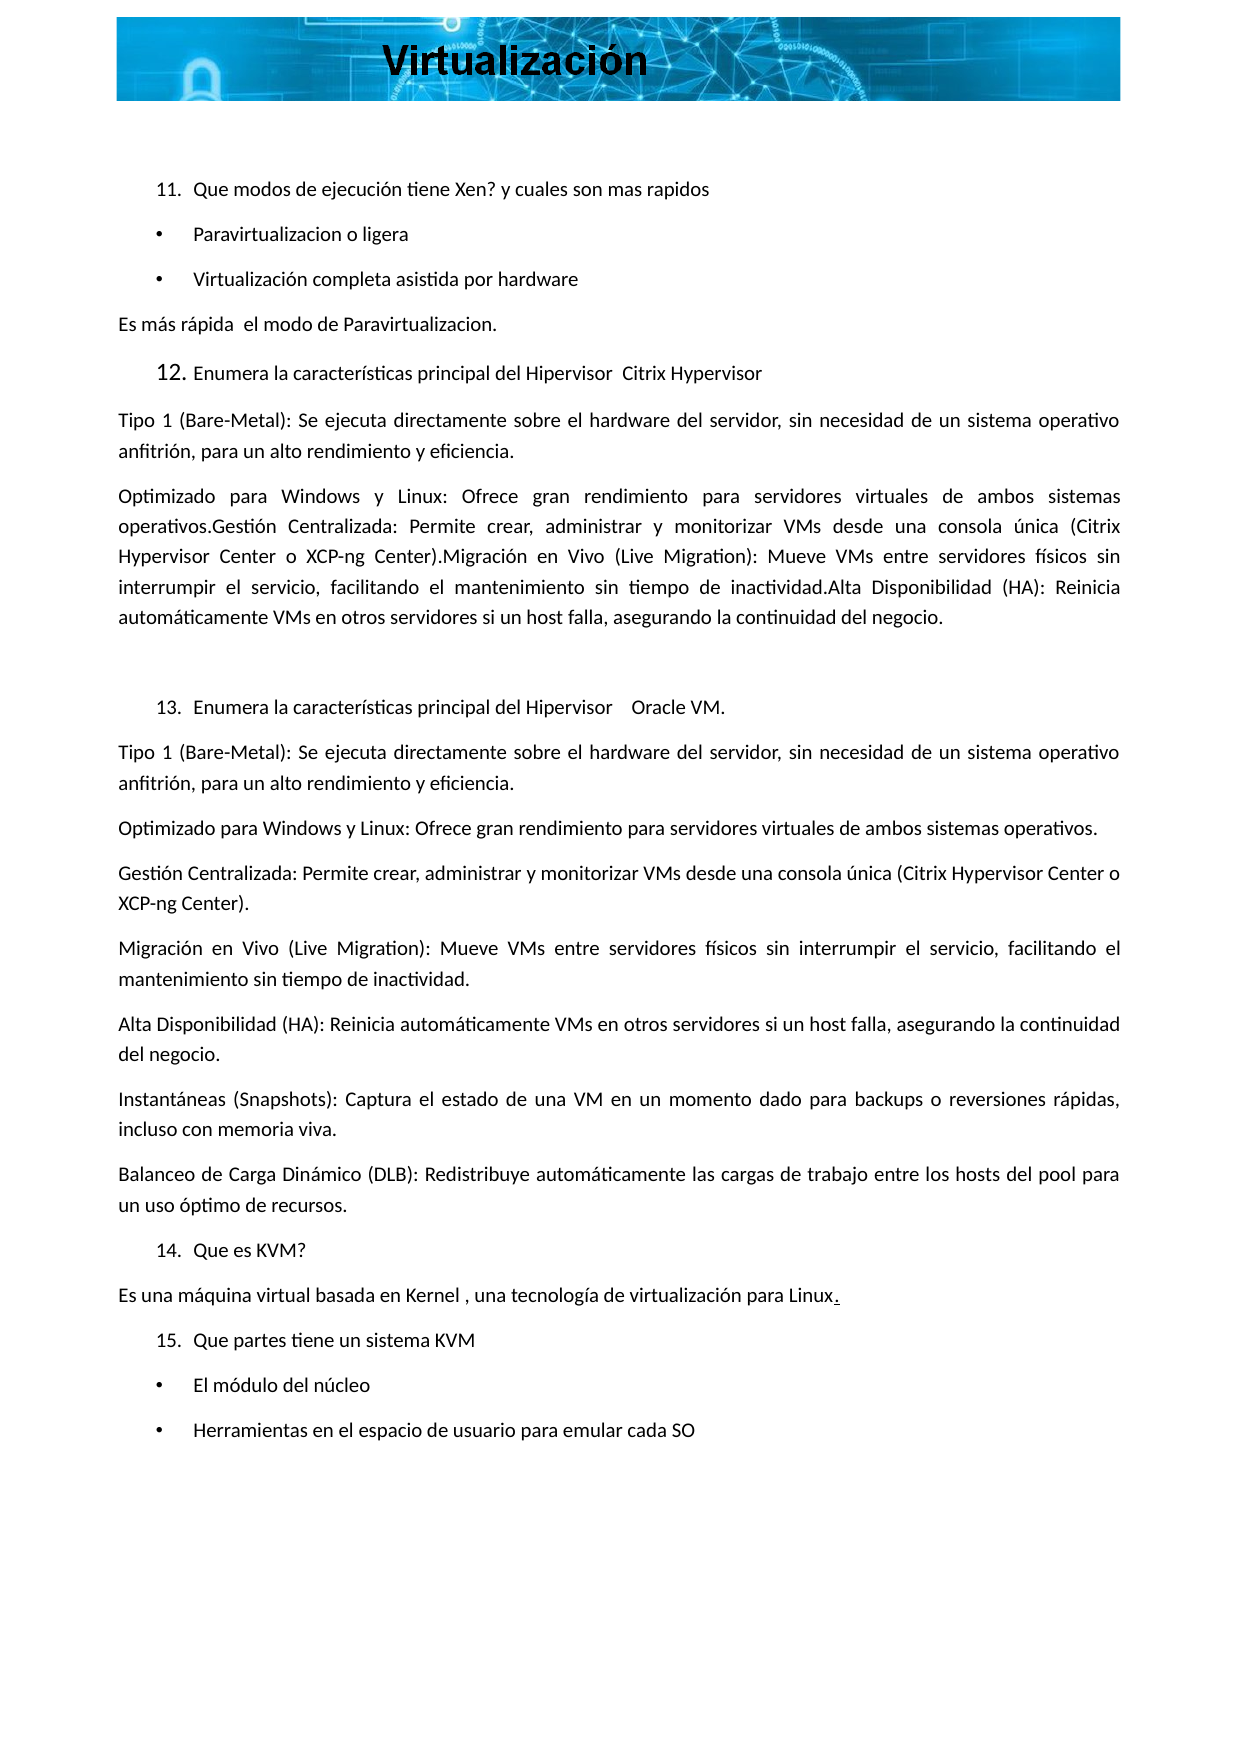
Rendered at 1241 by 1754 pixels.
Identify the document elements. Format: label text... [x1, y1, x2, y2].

list Virtualización completa asistida por hardware [156, 266, 1122, 292]
picture [508, 80, 521, 86]
picture [578, 38, 597, 74]
picture [727, 92, 740, 101]
list Enumera la características principal del Hipervisor Citrix Hypervisor [156, 356, 1122, 387]
list Herramientas en el espacio de usuario para emular cada SO [156, 1417, 1122, 1442]
text Optimizado para Windows y Linux: Ofrece gran rendimiento para servidores virtuales de ambos sistemas operativos. [118, 815, 1122, 840]
picture [478, 17, 487, 45]
picture [734, 50, 740, 57]
picture [839, 61, 866, 101]
picture [626, 53, 647, 74]
list Que partes tiene un sistema KVM [156, 1327, 1122, 1352]
picture [609, 24, 616, 30]
picture [567, 55, 583, 78]
picture [804, 62, 812, 68]
picture [511, 54, 517, 76]
picture [570, 29, 575, 37]
picture [543, 53, 560, 74]
text Instantáneas (Snapshots): Captura el estado de una VM en un momento dado para backups o reversiones rápidas, incluso con memoria viva. [118, 1086, 1122, 1142]
picture [180, 57, 221, 101]
picture [637, 30, 645, 37]
list Que modos de ejecución tiene Xen? y cuales son mas rapidos [156, 176, 1122, 202]
text Es más rápida el modo de Paravirtualizacion. [118, 311, 1122, 337]
picture [517, 17, 527, 21]
picture [710, 68, 716, 77]
list Enumera la características principal del Hipervisor Oracle VM. [156, 694, 1122, 720]
picture [304, 17, 472, 38]
picture [710, 26, 719, 34]
text Es una máquina virtual basada en Kernel , una tecnología de virtualización para Linux. [118, 1282, 1122, 1307]
picture [522, 84, 537, 96]
picture [660, 62, 671, 70]
list Paravirtualizacion o ligera [156, 221, 1122, 247]
list El módulo del núcleo [156, 1372, 1122, 1397]
picture [779, 44, 839, 62]
picture [476, 46, 509, 79]
text Balanceo de Carga Dinámico (DLB): Redistribuye automáticamente las cargas de trabajo entre los hosts del pool para un uso óptimo de recursos. [118, 1162, 1122, 1217]
list Que es KVM? [156, 1237, 1122, 1262]
text Optimizado para Windows y Linux: Ofrece gran rendimiento para servidores virtuales de ambos sistemas operativos.Gestión Centralizada: Permite crear, administrar y monitorizar VMs desde una consola única (Citrix Hypervisor Center o XCP-ng Center).Migración en Vivo (Live Migration): Mueve VMs entre servidores físicos sin interrumpir el servicio, facilitando el mantenimiento sin tiempo de inactividad.Alta Disponibilidad (HA): Reinicia automáticamente VMs en otros servidores si un host falla, asegurando la continuidad del negocio. [118, 483, 1122, 630]
text Migración en Vivo (Live Migration): Mueve VMs entre servidores físicos sin interrumpir el servicio, facilitando el mantenimiento sin tiempo de inactividad. [118, 935, 1122, 991]
picture [778, 58, 790, 64]
picture [774, 33, 781, 43]
text Tipo 1 (Bare-Metal): Se ejecuta directamente sobre el hardware del servidor, sin necesidad de un sistema operativo anfitrión, para un alto rendimiento y eficiencia. [118, 739, 1122, 795]
picture [351, 41, 476, 101]
text Tipo 1 (Bare-Metal): Se ejecuta directamente sobre el hardware del servidor, sin necesidad de un sistema operativo anfitrión, para un alto rendimiento y eficiencia. [118, 407, 1122, 463]
text Gestión Centralizada: Permite crear, administrar y monitorizar VMs desde una consola única (Citrix Hypervisor Center o XCP-ng Center). [118, 860, 1122, 916]
text Alta Disponibilidad (HA): Reinicia automáticamente VMs en otros servidores si un host falla, asegurando la continuidad del negocio. [118, 1011, 1122, 1067]
picture [636, 94, 643, 101]
picture [600, 45, 623, 74]
picture [771, 17, 777, 31]
picture [676, 28, 688, 43]
picture [522, 48, 541, 74]
picture [559, 85, 567, 90]
picture [428, 77, 460, 101]
picture [656, 28, 664, 39]
picture [573, 53, 583, 58]
